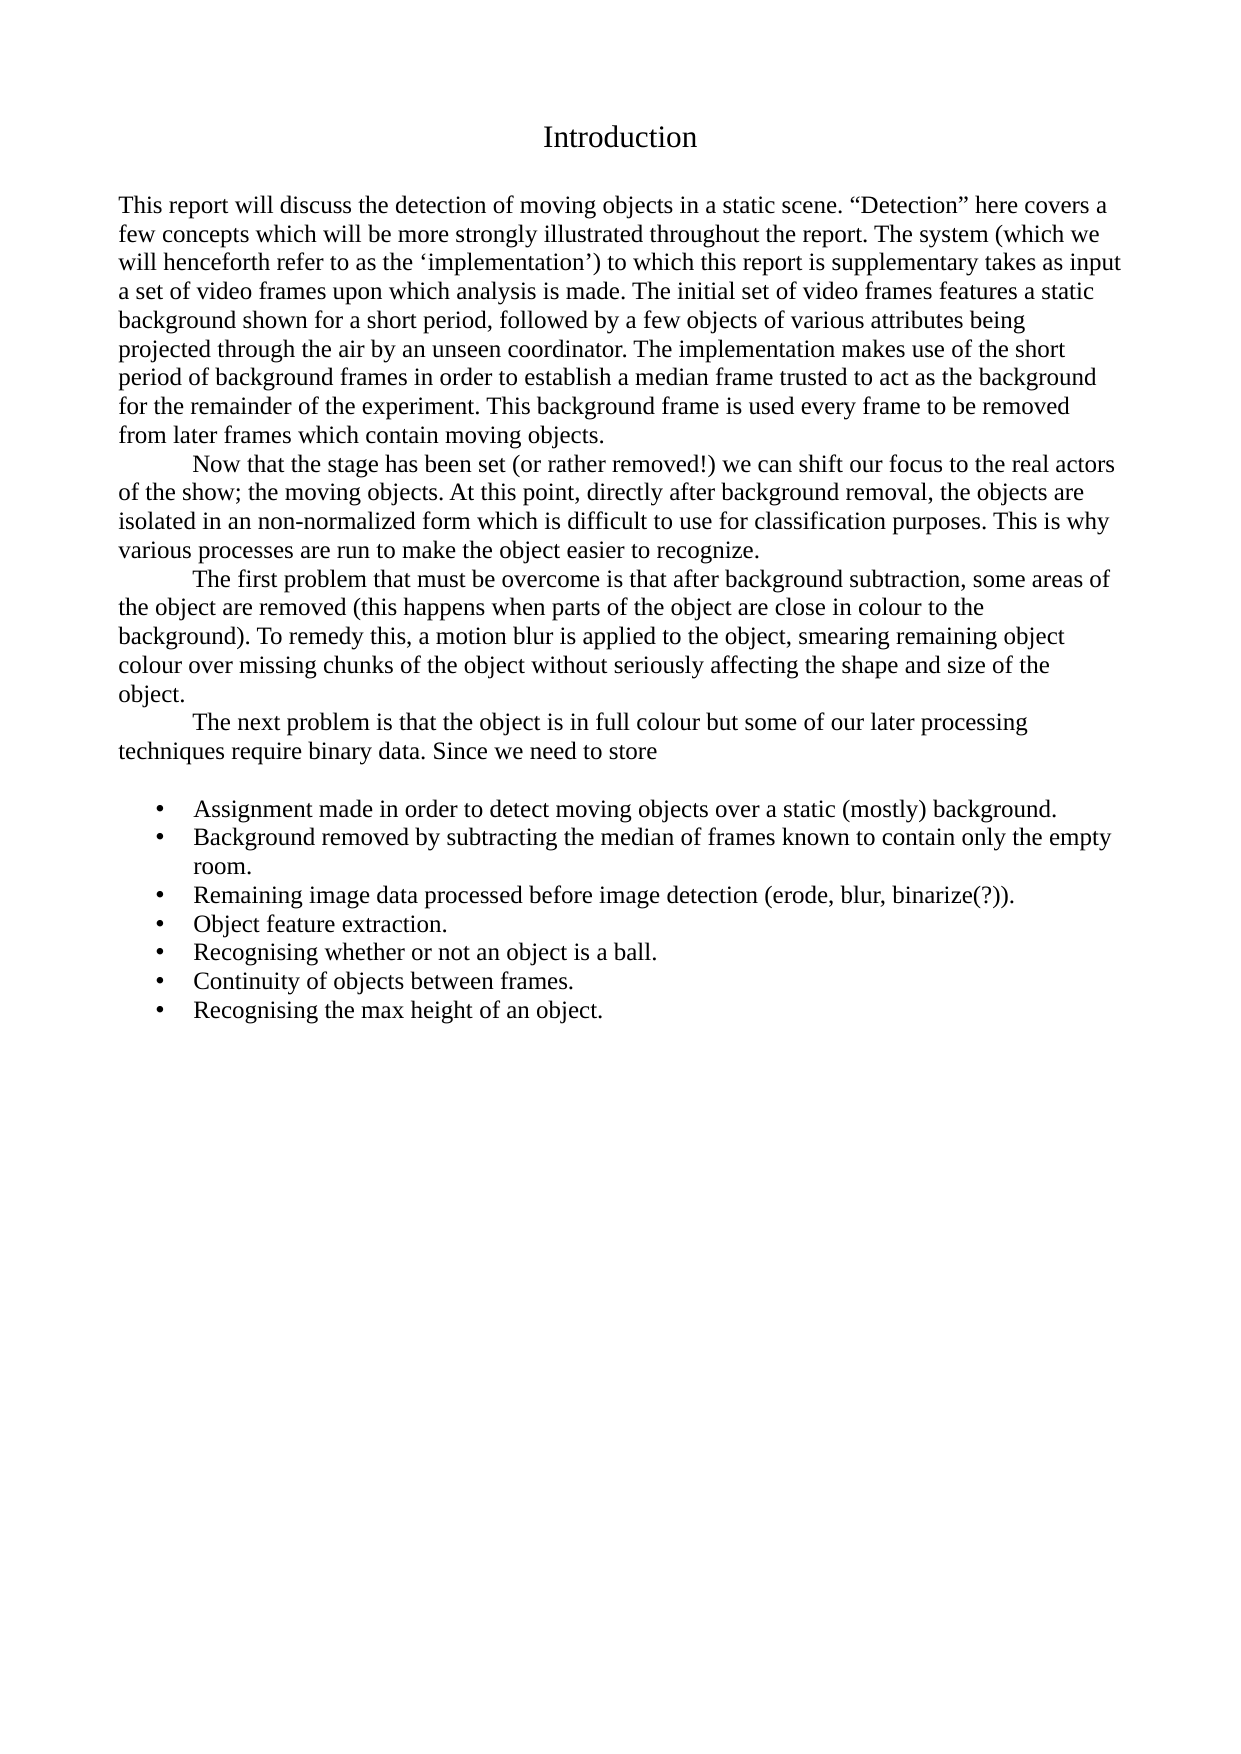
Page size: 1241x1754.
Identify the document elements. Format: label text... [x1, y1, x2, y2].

text This report will discuss the detection of moving objects in a static scene. “Detection” here covers a few concepts which will be more strongly illustrated throughout the report. The system (which we will henceforth refer to as the ‘implementation’) to which this report is supplementary takes as input a set of video frames upon which analysis is made. The initial set of video frames features a static background shown for a short period, followed by a few objects of various attributes being projected through the air by an unseen coordinator. The implementation makes use of the short period of background frames in order to establish a median frame trusted to act as the background for the remainder of the experiment. This background frame is used every frame to be removed from later frames which contain moving objects. [118, 190, 1122, 449]
text The next problem is that the object is in full colour but some of our later processing techniques require binary data. Since we need to store [118, 707, 1122, 765]
list Remaining image data processed before image detection (erode, blur, binarize(?)). [156, 880, 1122, 909]
text The first problem that must be overcome is that after background subtraction, some areas of the object are removed (this happens when parts of the object are close in colour to the background). To remedy this, a motion blur is applied to the object, smearing remaining object colour over missing chunks of the object without seriously affecting the shape and size of the object. [118, 564, 1122, 707]
list Object feature extraction. [156, 909, 1122, 937]
list Assignment made in order to detect moving objects over a static (mostly) background. [156, 794, 1122, 822]
list Background removed by subtracting the median of frames known to contain only the empty room. [156, 822, 1122, 880]
list Continuity of objects between frames. [156, 966, 1122, 995]
list Recognising the max height of an object. [156, 995, 1122, 1024]
text Now that the stage has been set (or rather removed!) we can shift our focus to the real actors of the show; the moving objects. At this point, directly after background removal, the objects are isolated in an non-normalized form which is difficult to use for classification purposes. This is why various processes are run to make the object easier to recognize. [118, 449, 1122, 564]
list Recognising whether or not an object is a ball. [156, 937, 1122, 966]
text Introduction [118, 118, 1122, 154]
